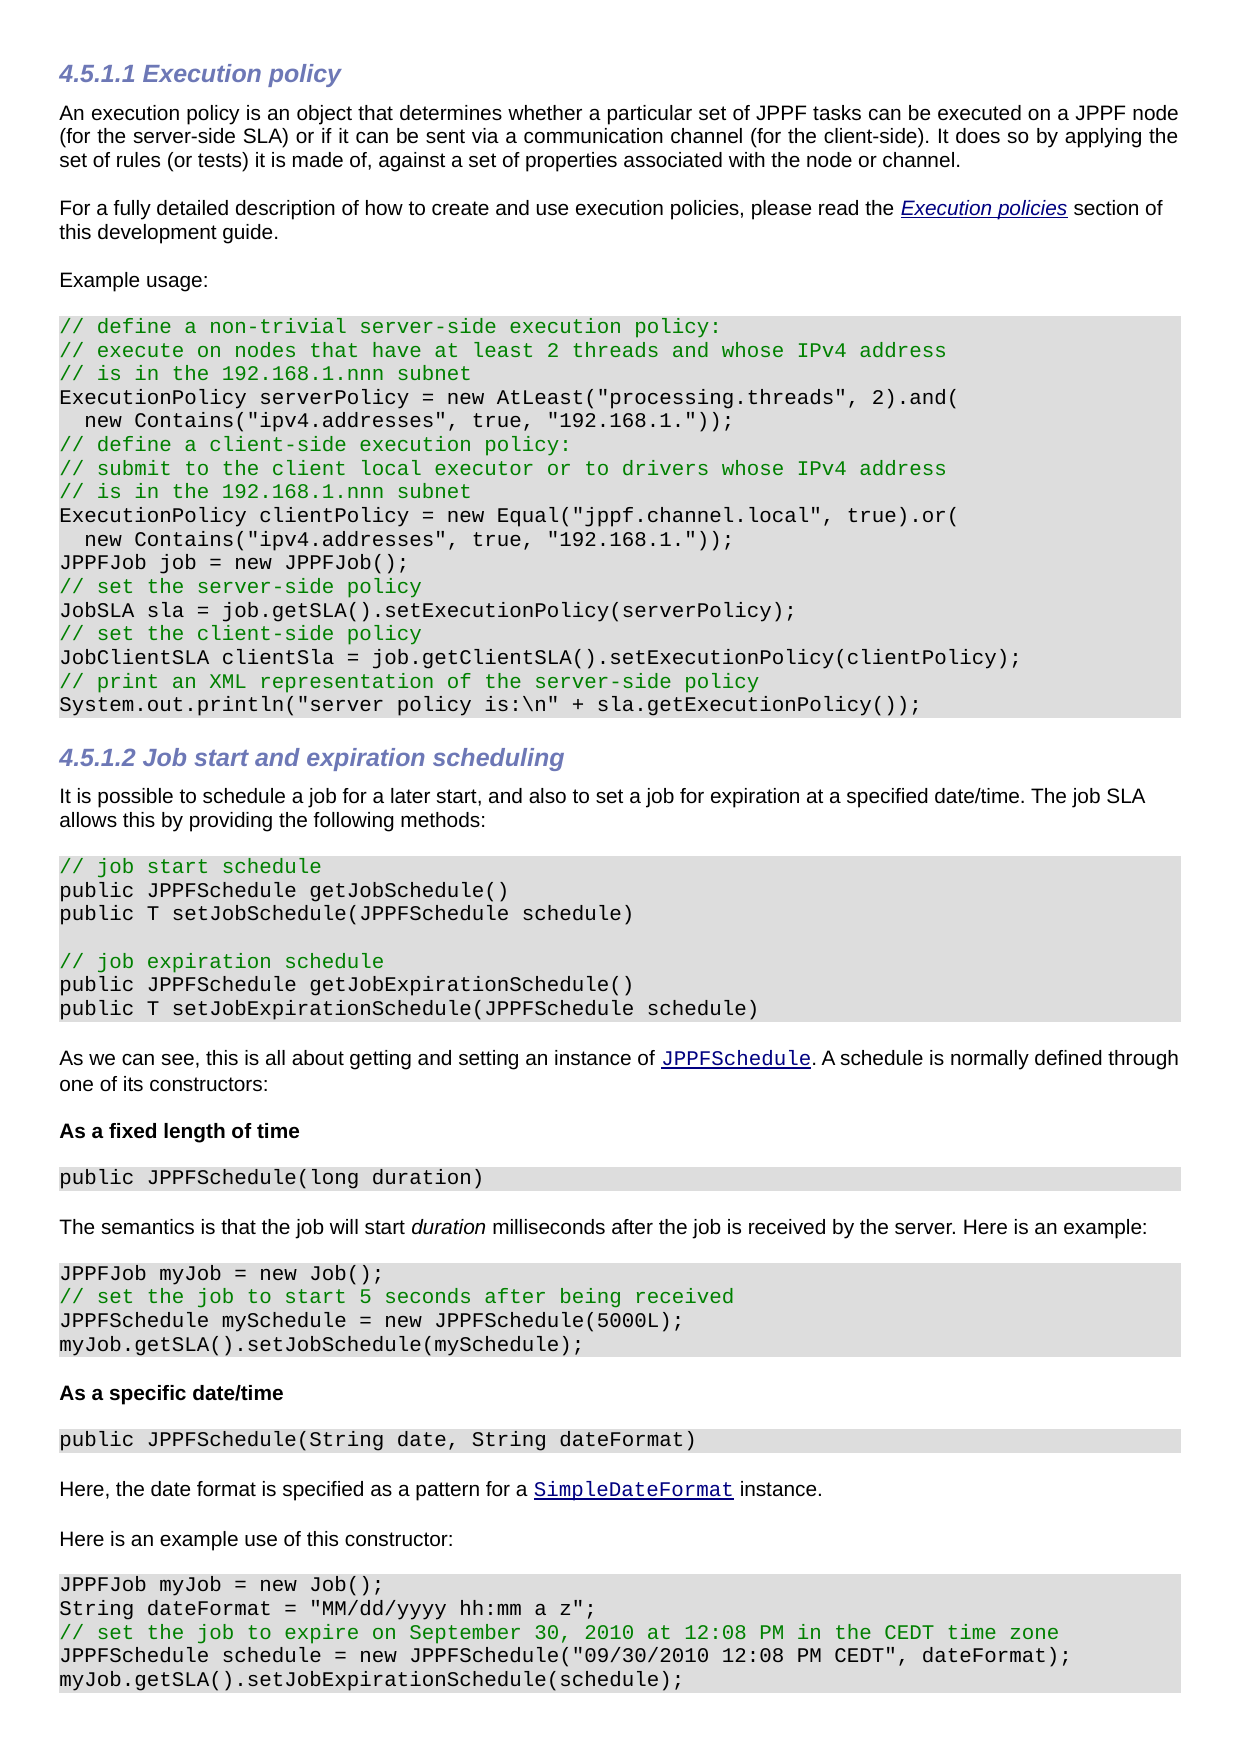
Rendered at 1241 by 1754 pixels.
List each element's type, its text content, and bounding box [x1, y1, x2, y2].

text // execute on nodes that have at least 2 threads and whose IPv4 address [59, 339, 1181, 363]
text JPPFSchedule schedule = new JPPFSchedule("09/30/2010 12:08 PM CEDT", dateFormat); [59, 1645, 1181, 1669]
text For a fully detailed description of how to create and use execution policies, please read the Execution policies section of this development guide. [59, 196, 1181, 244]
text // set the client-side policy [59, 623, 1181, 647]
text new Contains("ipv4.addresses", true, "192.168.1.")); [59, 529, 1181, 552]
text // set the job to expire on September 30, 2010 at 12:08 PM in the CEDT time zone [59, 1622, 1181, 1645]
text myJob.getSLA().setJobExpirationSchedule(schedule); [59, 1669, 1181, 1693]
text public JPPFSchedule getJobExpirationSchedule() [59, 974, 1181, 998]
text JobClientSLA clientSla = job.getClientSLA().setExecutionPolicy(clientPolicy); [59, 647, 1181, 671]
text public JPPFSchedule getJobSchedule() [59, 880, 1181, 903]
text An execution policy is an object that determines whether a particular set of JPPF tasks can be executed on a JPPF node (for the server-side SLA) or if it can be sent via a communication channel (for the client-side). It does so by applying the set of rules (or tests) it is made of, against a set of properties associated with the node or channel. [59, 100, 1181, 172]
text JPPFJob myJob = new Job(); [59, 1263, 1181, 1286]
text Example usage: [59, 268, 1181, 292]
text // job expiration schedule [59, 951, 1181, 974]
text Here is an example use of this constructor: [59, 1527, 1181, 1551]
subtitle Job start and expiration scheduling [59, 743, 1181, 772]
text // is in the 192.168.1.nnn subnet [59, 363, 1181, 387]
text // set the job to start 5 seconds after being received [59, 1286, 1181, 1310]
text public JPPFSchedule(long duration) [59, 1167, 1181, 1191]
text String dateFormat = "MM/dd/yyyy hh:mm a z"; [59, 1598, 1181, 1622]
text // job start schedule [59, 856, 1181, 880]
text As a fixed length of time [59, 1119, 1181, 1143]
text public JPPFSchedule(String date, String dateFormat) [59, 1429, 1181, 1453]
text // submit to the client local executor or to drivers whose IPv4 address [59, 458, 1181, 481]
text myJob.getSLA().setJobSchedule(mySchedule); [59, 1334, 1181, 1357]
text public T setJobExpirationSchedule(JPPFSchedule schedule) [59, 998, 1181, 1022]
text Here, the date format is specified as a pattern for a SimpleDateFormat instance. [59, 1477, 1181, 1503]
text As a specific date/time [59, 1381, 1181, 1429]
text The semantics is that the job will start duration milliseconds after the job is received by the server. Here is an example: [59, 1215, 1181, 1239]
text It is possible to schedule a job for a later start, and also to set a job for expiration at a specified date/time. The job SLA allows this by providing the following methods: [59, 784, 1181, 832]
text // define a client-side execution policy: [59, 434, 1181, 458]
text System.out.println("server policy is:\n" + sla.getExecutionPolicy()); [59, 694, 1181, 718]
text // set the server-side policy [59, 576, 1181, 600]
text As we can see, this is all about getting and setting an instance of JPPFSchedule. A schedule is normally defined through one of its constructors: [59, 1046, 1181, 1095]
text // is in the 192.168.1.nnn subnet [59, 481, 1181, 505]
text ExecutionPolicy clientPolicy = new Equal("jppf.channel.local", true).or( [59, 505, 1181, 529]
text // print an XML representation of the server-side policy [59, 671, 1181, 694]
text JPPFJob job = new JPPFJob(); [59, 552, 1181, 576]
text JPPFSchedule mySchedule = new JPPFSchedule(5000L); [59, 1310, 1181, 1334]
text // define a non-trivial server-side execution policy: [59, 316, 1181, 339]
text new Contains("ipv4.addresses", true, "192.168.1.")); [59, 411, 1181, 434]
text JPPFJob myJob = new Job(); [59, 1574, 1181, 1598]
text public T setJobSchedule(JPPFSchedule schedule) [59, 903, 1181, 927]
text JobSLA sla = job.getSLA().setExecutionPolicy(serverPolicy); [59, 600, 1181, 623]
text ExecutionPolicy serverPolicy = new AtLeast("processing.threads", 2).and( [59, 387, 1181, 411]
subtitle Execution policy [59, 59, 1181, 88]
